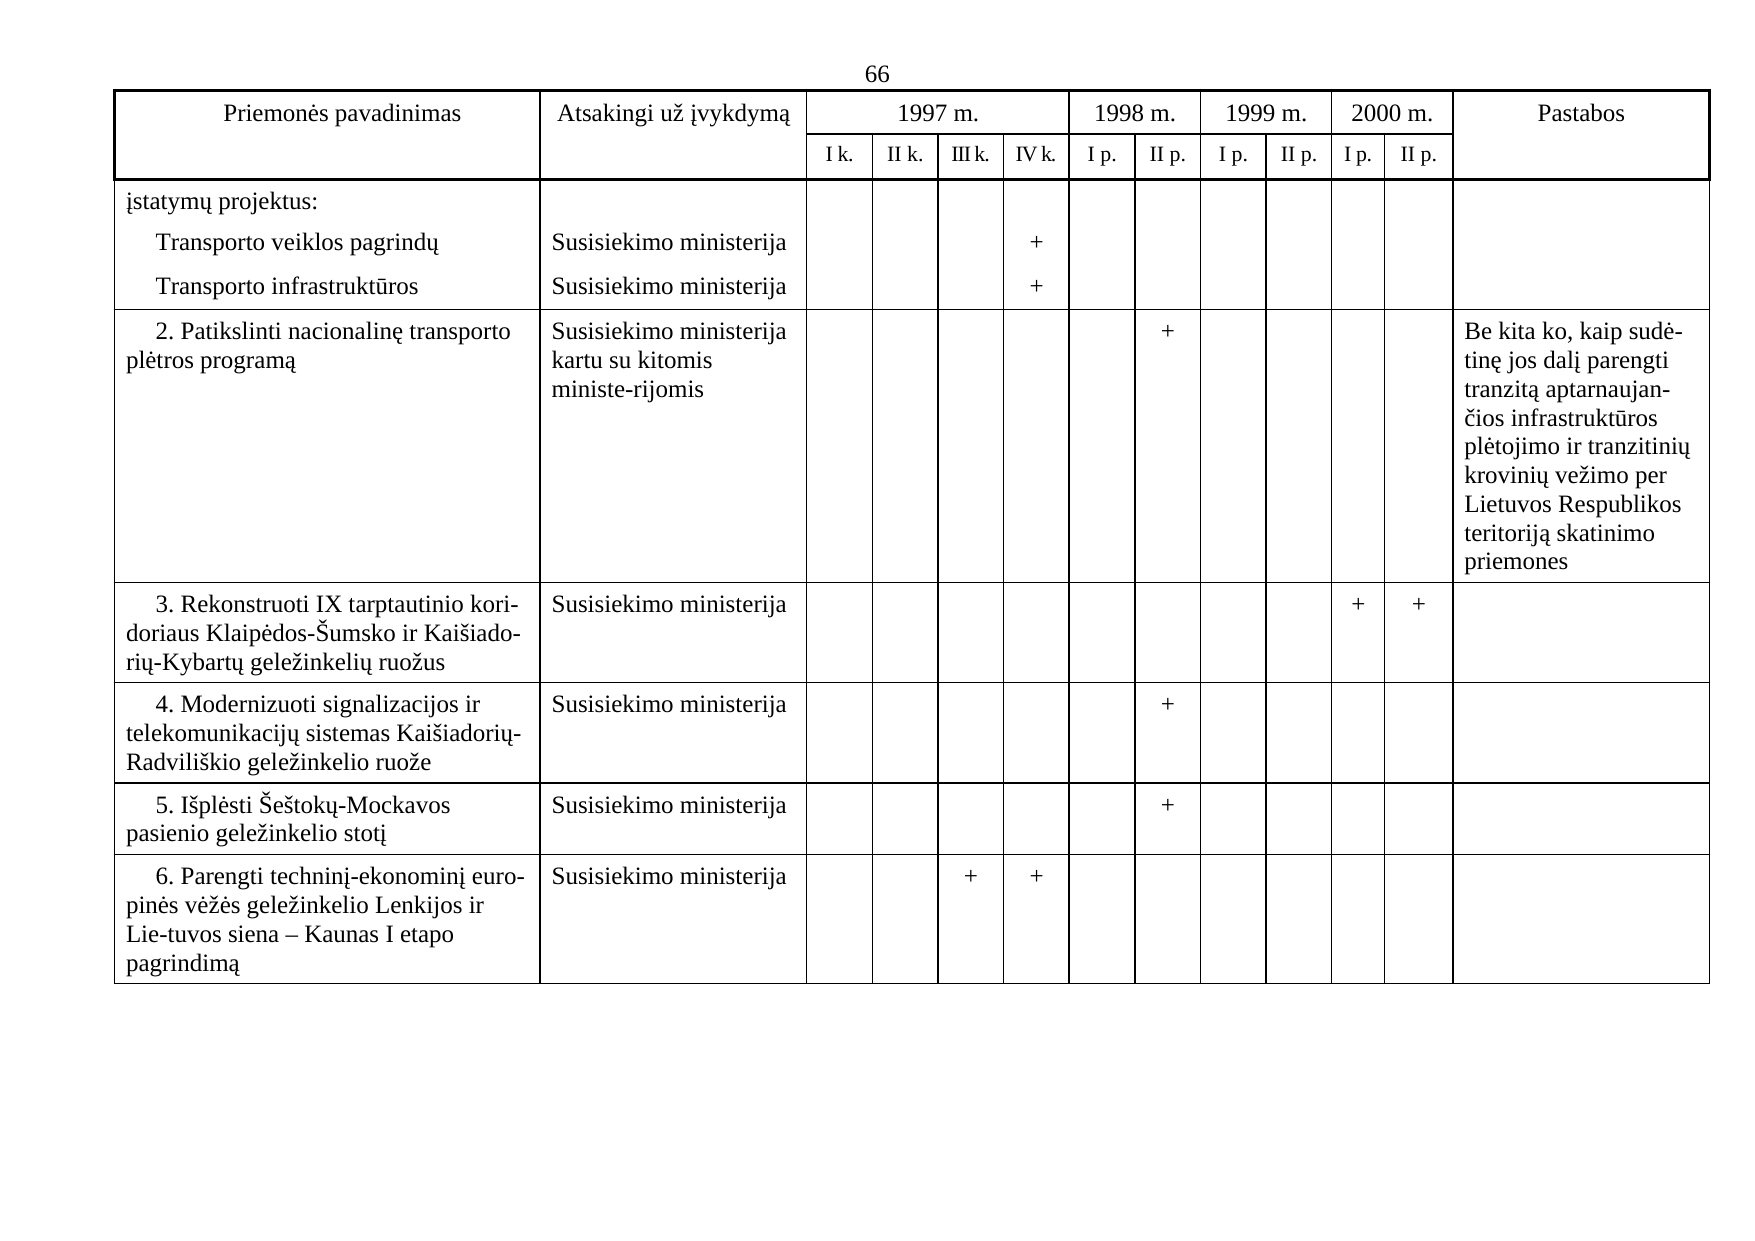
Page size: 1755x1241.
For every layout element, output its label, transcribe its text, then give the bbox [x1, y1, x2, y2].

table_cell [1201, 181, 1265, 221]
table_cell IV k. [1004, 135, 1068, 178]
table_cell [807, 181, 872, 221]
table_cell [1201, 265, 1265, 308]
table_cell [1332, 310, 1384, 581]
table_cell [1070, 583, 1134, 682]
table_cell [1004, 310, 1068, 581]
table_cell [1332, 855, 1384, 983]
table_cell [1267, 784, 1331, 853]
table_cell [1070, 221, 1134, 265]
table_cell + [1004, 855, 1068, 983]
table_cell [1004, 583, 1068, 682]
table_cell [807, 583, 872, 682]
table_cell [939, 181, 1003, 221]
table_cell [1267, 310, 1331, 581]
table_cell [1385, 265, 1452, 308]
table_cell [1004, 683, 1068, 782]
table_cell įstatymų projektus: [115, 181, 539, 221]
table_cell [1454, 784, 1709, 853]
table_cell Transporto veiklos pagrindų [115, 221, 539, 265]
table_cell [873, 265, 937, 308]
table_cell [1385, 181, 1452, 221]
table_cell [939, 683, 1003, 782]
table_cell [1267, 583, 1331, 682]
table_cell [1070, 784, 1134, 853]
table_cell [1201, 583, 1265, 682]
table_cell [873, 310, 937, 581]
table_cell [1385, 221, 1452, 265]
table_cell [1267, 683, 1331, 782]
table_cell [1201, 221, 1265, 265]
table_cell [1136, 855, 1200, 983]
table_header Atsakingi už įvykdymą [541, 92, 806, 133]
table_cell [1454, 181, 1709, 221]
table_cell [1070, 310, 1134, 581]
table_cell [1267, 265, 1331, 308]
table_cell [1136, 583, 1200, 682]
table_cell [1136, 221, 1200, 265]
table_cell I p. [1201, 135, 1265, 178]
table_cell Susisiekimo ministerija [541, 221, 806, 265]
table_cell Transporto infrastruktūros [115, 265, 539, 308]
table_header 2000 m. [1332, 92, 1452, 133]
table_cell [807, 855, 872, 983]
table_cell [1201, 784, 1265, 853]
table_cell + [1136, 683, 1200, 782]
table_cell [1070, 181, 1134, 221]
table_cell Be kita ko, kaip sudė-tinę jos dalį parengti tranzitą aptarnaujan-čios infrastruktūros plėtojimo ir tranzitinių krovinių vežimo per Lietuvos Respublikos teritoriją skatinimo priemones [1454, 310, 1709, 581]
table_cell [873, 683, 937, 782]
table_cell + [1136, 784, 1200, 853]
table_cell I p. [1332, 135, 1384, 178]
table_cell [807, 221, 872, 265]
table_cell [1385, 855, 1452, 983]
table_cell II p. [1136, 135, 1200, 178]
table_cell [1332, 683, 1384, 782]
table_cell [116, 133, 539, 178]
table_header 1997 m. [807, 92, 1068, 133]
table_cell II k. [873, 135, 937, 178]
table_cell [1454, 583, 1709, 682]
table_header 1999 m. [1201, 92, 1331, 133]
table_cell I p. [1070, 135, 1134, 178]
table_cell [1201, 683, 1265, 782]
table_cell Susisiekimo ministerija [541, 265, 806, 308]
table_cell + [1385, 583, 1452, 682]
table_cell III k. [939, 135, 1003, 178]
table_cell [939, 310, 1003, 581]
table_cell I k. [807, 135, 872, 178]
table_cell [1267, 181, 1331, 221]
table_cell [873, 583, 937, 682]
table_cell [1454, 683, 1709, 782]
table_cell [939, 784, 1003, 853]
table_cell [1454, 221, 1709, 265]
table_cell [1201, 855, 1265, 983]
table_cell II p. [1267, 135, 1331, 178]
table_cell [939, 265, 1003, 308]
table_cell [1332, 265, 1384, 308]
table_cell [939, 583, 1003, 682]
table_cell [873, 221, 937, 265]
table_cell [1136, 265, 1200, 308]
table_cell [1004, 181, 1068, 221]
table_cell [541, 133, 806, 178]
table_cell [873, 784, 937, 853]
table_cell [1332, 221, 1384, 265]
table_cell [1332, 784, 1384, 853]
table_cell 6. Parengti techninį-ekonominį euro-pinės vėžės geležinkelio Lenkijos ir Lie-tuvos siena – Kaunas I etapo pagrindimą [115, 855, 539, 983]
table_cell [1385, 683, 1452, 782]
table_cell [873, 181, 937, 221]
table_cell Susisiekimo ministerija [541, 583, 806, 682]
table_cell Susisiekimo ministerija [541, 683, 806, 782]
table_cell + [939, 855, 1003, 983]
table_header Priemonės pavadinimas [116, 92, 539, 133]
table_cell [1070, 683, 1134, 782]
table_cell 4. Modernizuoti signalizacijos ir telekomunikacijų sistemas Kaišiadorių-Radviliškio geležinkelio ruože [115, 683, 539, 782]
table_cell [1004, 784, 1068, 853]
table_header Pastabos [1454, 92, 1708, 133]
table_cell + [1136, 310, 1200, 581]
table_cell [1201, 310, 1265, 581]
table_cell 2. Patikslinti nacionalinę transporto plėtros programą [115, 310, 539, 581]
table_cell Susisiekimo ministerija kartu su kitomis ministe-rijomis [541, 310, 806, 581]
table_cell [1454, 855, 1709, 983]
table_cell [873, 855, 937, 983]
table_cell [1136, 181, 1200, 221]
table_cell II p. [1385, 135, 1452, 178]
table_cell [1454, 133, 1708, 178]
table_cell + [1004, 221, 1068, 265]
table_cell [807, 265, 872, 308]
table_cell [1267, 855, 1331, 983]
table_cell [807, 310, 872, 581]
table_cell + [1332, 583, 1384, 682]
table_cell [541, 181, 806, 221]
table_header 1998 m. [1070, 92, 1200, 133]
table_cell [807, 683, 872, 782]
table_cell [1385, 310, 1452, 581]
table_cell 5. Išplėsti Šeštokų-Mockavos pasienio geležinkelio stotį [115, 784, 539, 853]
table_cell 3. Rekonstruoti IX tarptautinio kori-doriaus Klaipėdos-Šumsko ir Kaišiado-rių-Kybartų geležinkelių ruožus [115, 583, 539, 682]
table_cell [1454, 265, 1709, 308]
table_cell [1332, 181, 1384, 221]
table_cell [1385, 784, 1452, 853]
table_cell [1070, 265, 1134, 308]
table_cell [807, 784, 872, 853]
table_cell [1267, 221, 1331, 265]
table_cell Susisiekimo ministerija [541, 784, 806, 853]
table_cell + [1004, 265, 1068, 308]
table_cell [1070, 855, 1134, 983]
table_cell Susisiekimo ministerija [541, 855, 806, 983]
table_cell [939, 221, 1003, 265]
